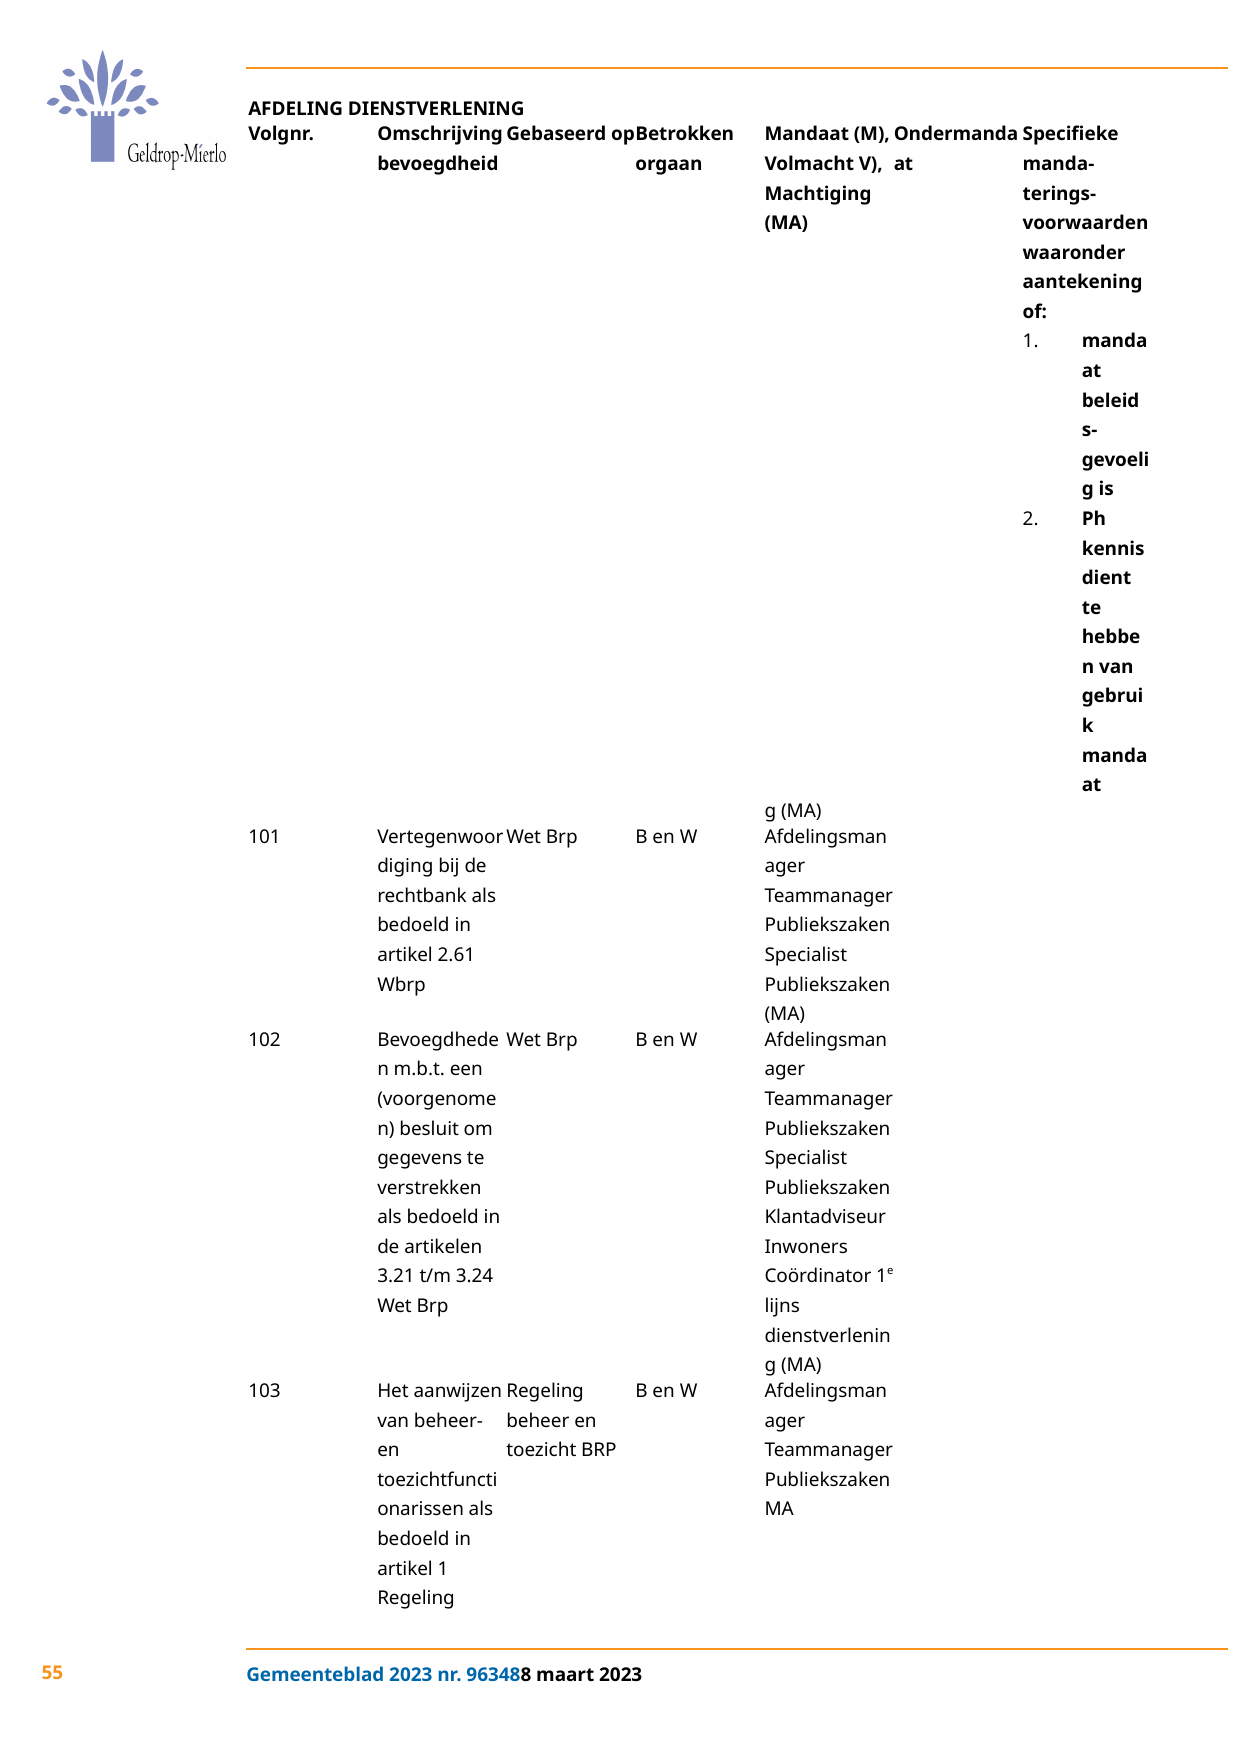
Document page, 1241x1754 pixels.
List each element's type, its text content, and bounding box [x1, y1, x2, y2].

table_cell [894, 823, 1022, 1026]
table_cell B en W [635, 823, 764, 1026]
table_cell Afdelingsmanager Teammanager Publiekszaken Specialist Publiekszaken (MA) [764, 823, 893, 1026]
table_cell Mandaat (M), Volmacht V), Machtiging (MA) [764, 121, 893, 797]
table_cell 102 [248, 1026, 377, 1377]
table_cell Afdelingsmanager Teammanager Publiekszaken Specialist Publiekszaken Klantadviseur Inwoners Coördinator 1e lijns dienstverlening (MA) [764, 1026, 893, 1377]
table_cell Gebaseerd op [506, 121, 635, 797]
table_cell B en W [635, 1026, 764, 1377]
table_cell B en W [635, 1377, 764, 1610]
table_cell 101 [248, 823, 377, 1026]
table_cell Ondermandaat [894, 121, 1022, 797]
table_cell Volgnr. [248, 121, 377, 797]
table_cell [635, 797, 764, 823]
table_cell [248, 797, 377, 823]
table_cell [894, 797, 1022, 823]
table_cell [1023, 797, 1152, 823]
table_cell Afdelingsmanager Teammanager Publiekszaken MA [764, 1377, 893, 1610]
table_cell 103 [248, 1377, 377, 1610]
table_cell Specifieke manda­terings­voorwaar­den waaronder aantekening of: mandaat beleids­gevoelig is Ph kennis dient te hebben van gebruik mandaat [1023, 121, 1152, 797]
table_cell Wet Brp [506, 1026, 635, 1377]
table_cell Wet Brp [506, 823, 635, 1026]
table_cell Betrokken orgaan [635, 121, 764, 797]
table_cell Het aanwijzen van beheer- en toezichtfunctionarissen als bedoeld in artikel 1 Regeling [377, 1377, 506, 1610]
table_cell [1023, 1377, 1152, 1610]
table_header AFDELING DIENSTVERLENING [248, 95, 1152, 121]
table_cell Regeling beheer en toezicht BRP [506, 1377, 635, 1610]
table_cell [1023, 1026, 1152, 1377]
table_cell [506, 797, 635, 823]
table_cell [894, 1377, 1022, 1610]
picture [41, 47, 231, 172]
table_cell Bevoegdheden m.b.t. een (voorgenomen) besluit om gegevens te verstrekken als bedoeld in de artikelen 3.21 t/m 3.24 Wet Brp [377, 1026, 506, 1377]
table_cell Omschrijving bevoegdheid [377, 121, 506, 797]
table_cell [377, 797, 506, 823]
table_cell Vertegenwoordiging bij de rechtbank als bedoeld in artikel 2.61 Wbrp [377, 823, 506, 1026]
table_cell [1023, 823, 1152, 1026]
table_cell [894, 1026, 1022, 1377]
table_cell g (MA) [764, 797, 893, 823]
